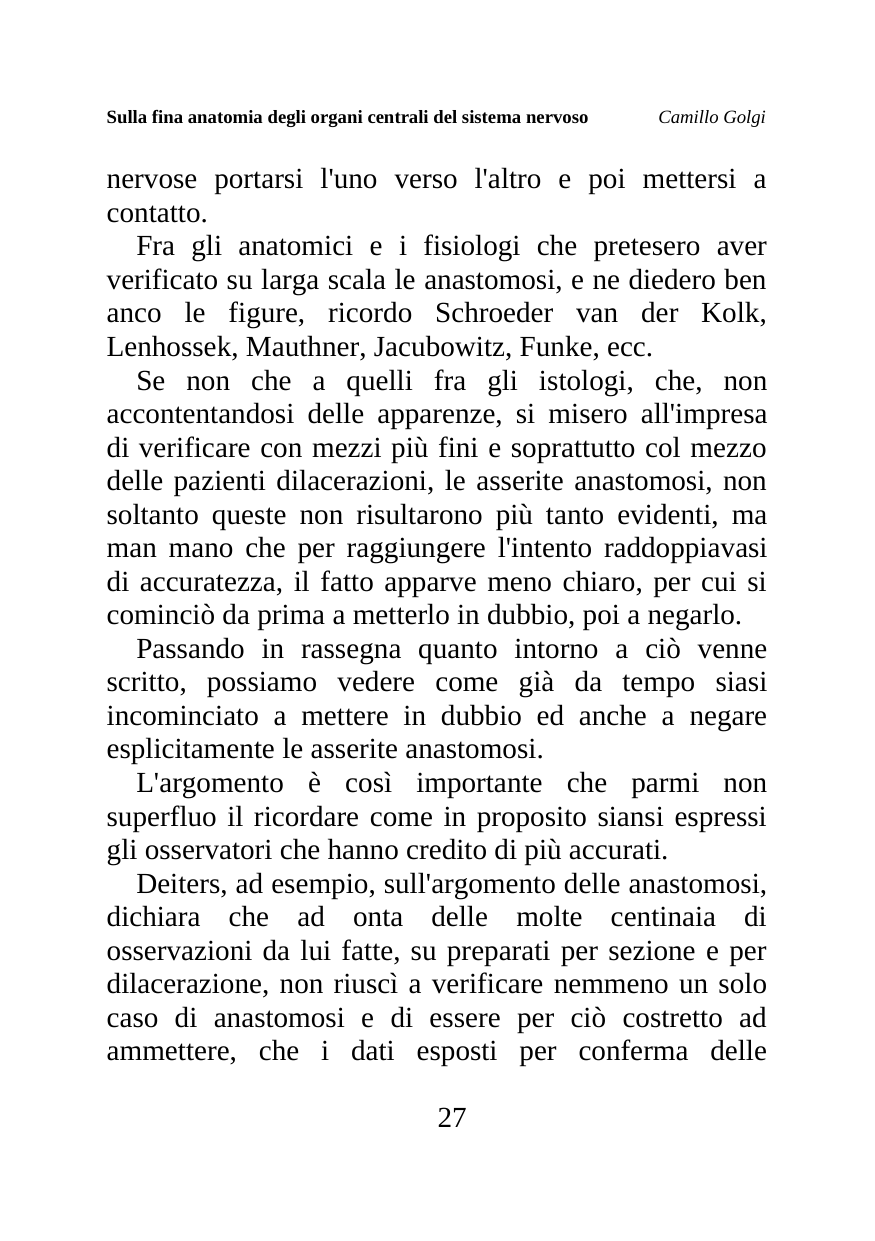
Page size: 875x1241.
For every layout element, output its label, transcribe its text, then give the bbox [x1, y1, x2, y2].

text Passando in rassegna quanto intorno a ciò venne scritto, possiamo vedere come già da tempo siasi incominciato a mettere in dubbio ed anche a negare esplicitamente le asserite anastomosi. [106, 631, 768, 765]
text L'argomento è così importante che parmi non superfluo il ricordare come in proposito siansi espressi gli osservatori che hanno credito di più accurati. [106, 765, 768, 866]
text Deiters, ad esempio, sull'argomento delle anastomosi, dichiara che ad onta delle molte centinaia di osservazioni da lui fatte, su preparati per sezione e per dilacerazione, non riuscì a verificare nemmeno un solo caso di anastomosi e di essere per ciò costretto ad ammettere, che i dati esposti per conferma delle [106, 866, 768, 1067]
text Fra gli anatomici e i fisiologi che pretesero aver verificato su larga scala le anastomosi, e ne diedero ben anco le figure, ricordo Schroeder van der Kolk, Lenhossek, Mauthner, Jacubowitz, Funke, ecc. [106, 228, 768, 363]
text Se non che a quelli fra gli istologi, che, non accontentandosi delle apparenze, si misero all'impresa di verificare con mezzi più fini e soprattutto col mezzo delle pazienti dilacerazioni, le asserite anastomosi, non soltanto queste non risultarono più tanto evidenti, ma man mano che per raggiungere l'intento raddoppiavasi di accuratezza, il fatto apparve meno chiaro, per cui si cominciò da prima a metterlo in dubbio, poi a negarlo. [106, 363, 768, 631]
text nervose portarsi l'uno verso l'altro e poi mettersi a contatto. [106, 161, 768, 228]
